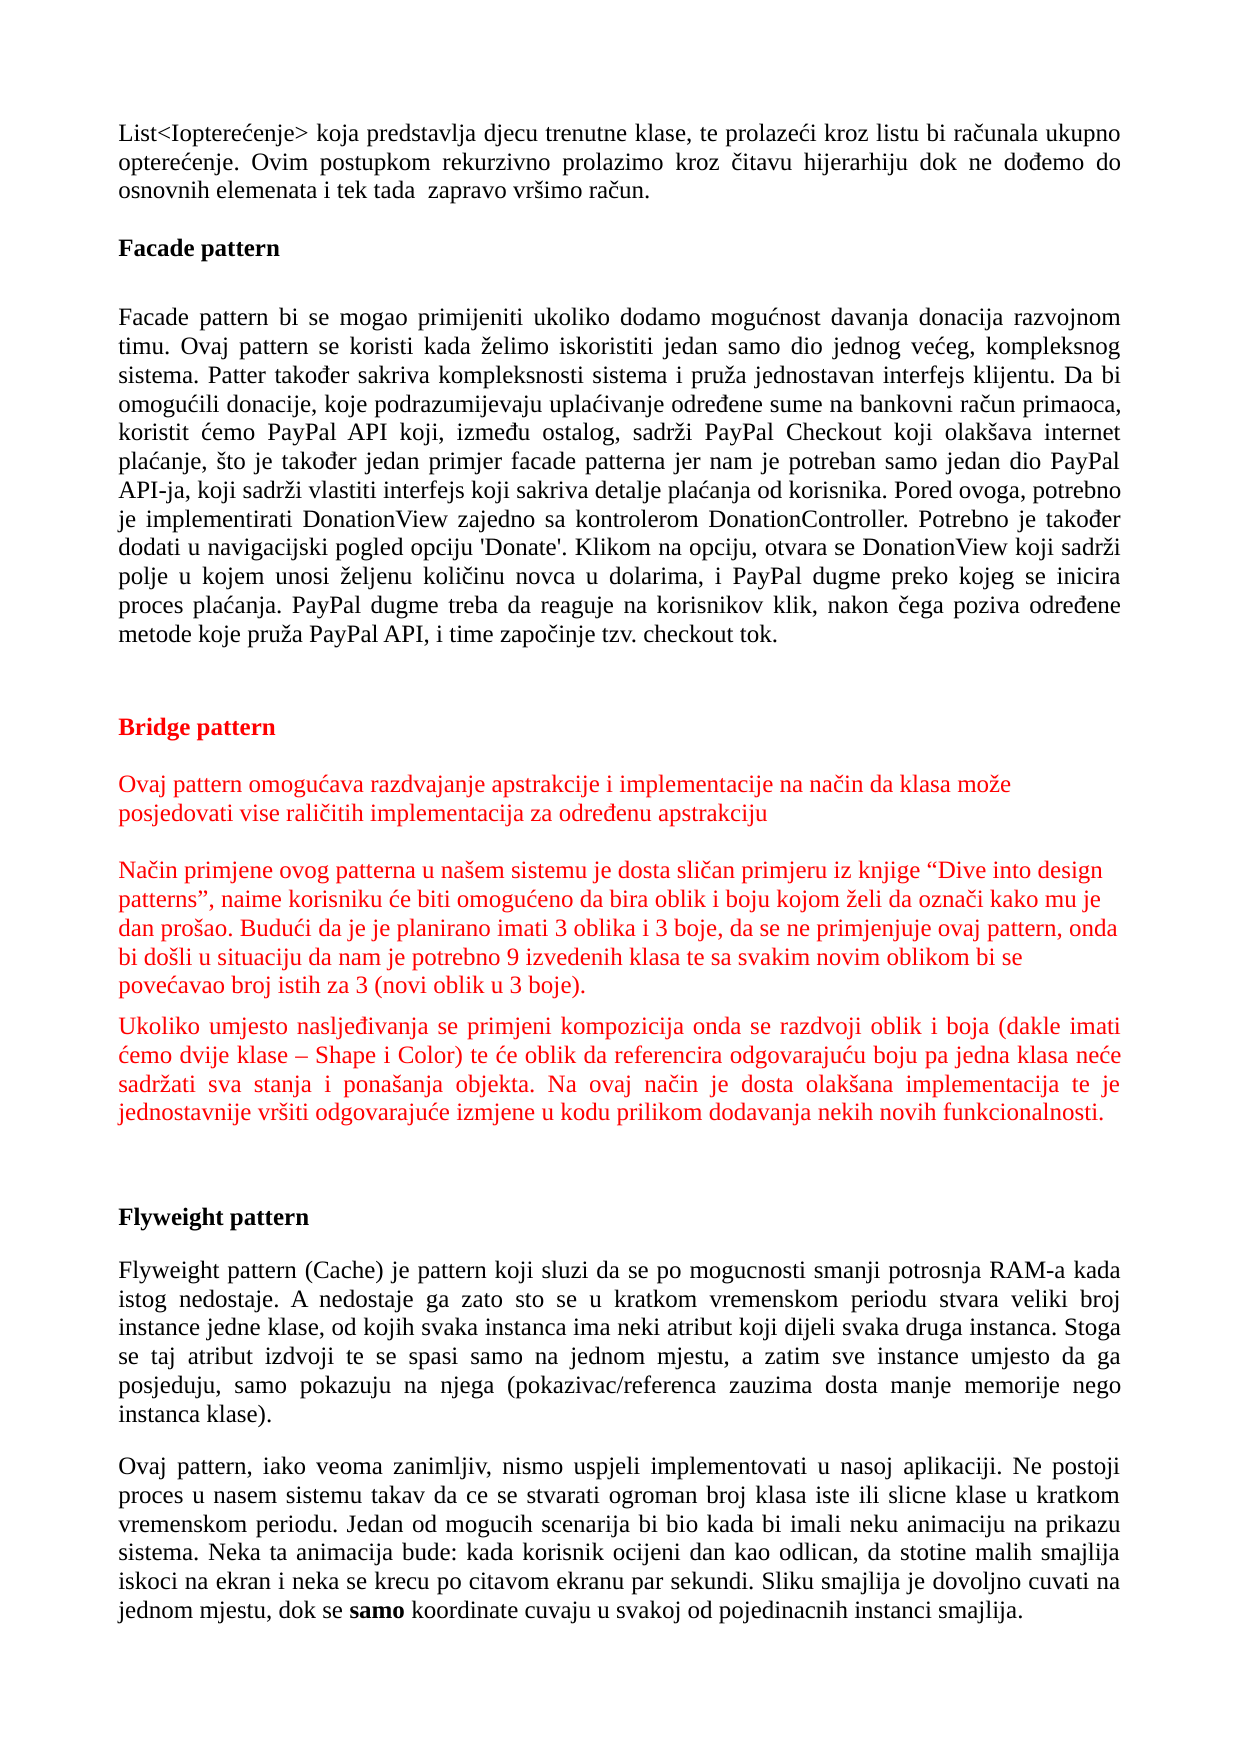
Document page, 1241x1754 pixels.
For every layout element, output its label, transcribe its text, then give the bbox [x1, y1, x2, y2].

text Bridge pattern [118, 712, 1122, 741]
text Način primjene ovog patterna u našem sistemu je dosta sličan primjeru iz knjige “Dive into design patterns”, naime korisniku će biti omogućeno da bira oblik i boju kojom želi da označi kako mu je dan prošao. Budući da je je planirano imati 3 oblika i 3 boje, da se ne primjenjuje ovaj pattern, onda bi došli u situaciju da nam je potrebno 9 izvedenih klasa te sa svakim novim oblikom bi se povećavao broj istih za 3 (novi oblik u 3 boje). [118, 856, 1122, 999]
text Ovaj pattern omogućava razdvajanje apstrakcije i implementacije na način da klasa može posjedovati vise raličitih implementacija za određenu apstrakciju [118, 769, 1122, 827]
text Flyweight pattern [118, 1202, 1122, 1231]
text Flyweight pattern (Cache) je pattern koji sluzi da se po mogucnosti smanji potrosnja RAM-a kada istog nedostaje. A nedostaje ga zato sto se u kratkom vremenskom periodu stvara veliki broj instance jedne klase, od kojih svaka instanca ima neki atribut koji dijeli svaka druga instanca. Stoga se taj atribut izdvoji te se spasi samo na jednom mjestu, a zatim sve instance umjesto da ga posjeduju, samo pokazuju na njega (pokazivac/referenca zauzima dosta manje memorije nego instanca klase). [118, 1255, 1122, 1427]
text Ukoliko umjesto nasljeđivanja se primjeni kompozicija onda se razdvoji oblik i boja (dakle imati ćemo dvije klase – Shape i Color) te će oblik da referencira odgovarajuću boju pa jedna klasa neće sadržati sva stanja i ponašanja objekta. Na ovaj način je dosta olakšana implementacija te je jednostavnije vršiti odgovarajuće izmjene u kodu prilikom dodavanja nekih novih funkcionalnosti. [118, 1011, 1122, 1126]
text Ovaj pattern, iako veoma zanimljiv, nismo uspjeli implementovati u nasoj aplikaciji. Ne postoji proces u nasem sistemu takav da ce se stvarati ogroman broj klasa iste ili slicne klase u kratkom vremenskom periodu. Jedan od mogucih scenarija bi bio kada bi imali neku animaciju na prikazu sistema. Neka ta animacija bude: kada korisnik ocijeni dan kao odlican, da stotine malih smajlija iskoci na ekran i neka se krecu po citavom ekranu par sekundi. Sliku smajlija je dovoljno cuvati na jednom mjestu, dok se samo koordinate cuvaju u svakoj od pojedinacnih instanci smajlija. [118, 1451, 1122, 1624]
text List<Iopterećenje> koja predstavlja djecu trenutne klase, te prolazeći kroz listu bi računala ukupno opterećenje. Ovim postupkom rekurzivno prolazimo kroz čitavu hijerarhiju dok ne dođemo do osnovnih elemenata i tek tada zapravo vršimo račun. [118, 118, 1122, 204]
text Facade pattern [118, 233, 1122, 262]
text Facade pattern bi se mogao primijeniti ukoliko dodamo mogućnost davanja donacija razvojnom timu. Ovaj pattern se koristi kada želimo iskoristiti jedan samo dio jednog većeg, kompleksnog sistema. Patter također sakriva kompleksnosti sistema i pruža jednostavan interfejs klijentu. Da bi omogućili donacije, koje podrazumijevaju uplaćivanje određene sume na bankovni račun primaoca, koristit ćemo PayPal API koji, između ostalog, sadrži PayPal Checkout koji olakšava internet plaćanje, što je također jedan primjer facade patterna jer nam je potreban samo jedan dio PayPal API-ja, koji sadrži vlastiti interfejs koji sakriva detalje plaćanja od korisnika. Pored ovoga, potrebno je implementirati DonationView zajedno sa kontrolerom DonationController. Potrebno je također dodati u navigacijski pogled opciju 'Donate'. Klikom na opciju, otvara se DonationView koji sadrži polje u kojem unosi željenu količinu novca u dolarima, i PayPal dugme preko kojeg se inicira proces plaćanja. PayPal dugme treba da reaguje na korisnikov klik, nakon čega poziva određene metode koje pruža PayPal API, i time započinje tzv. checkout tok. [118, 302, 1122, 647]
